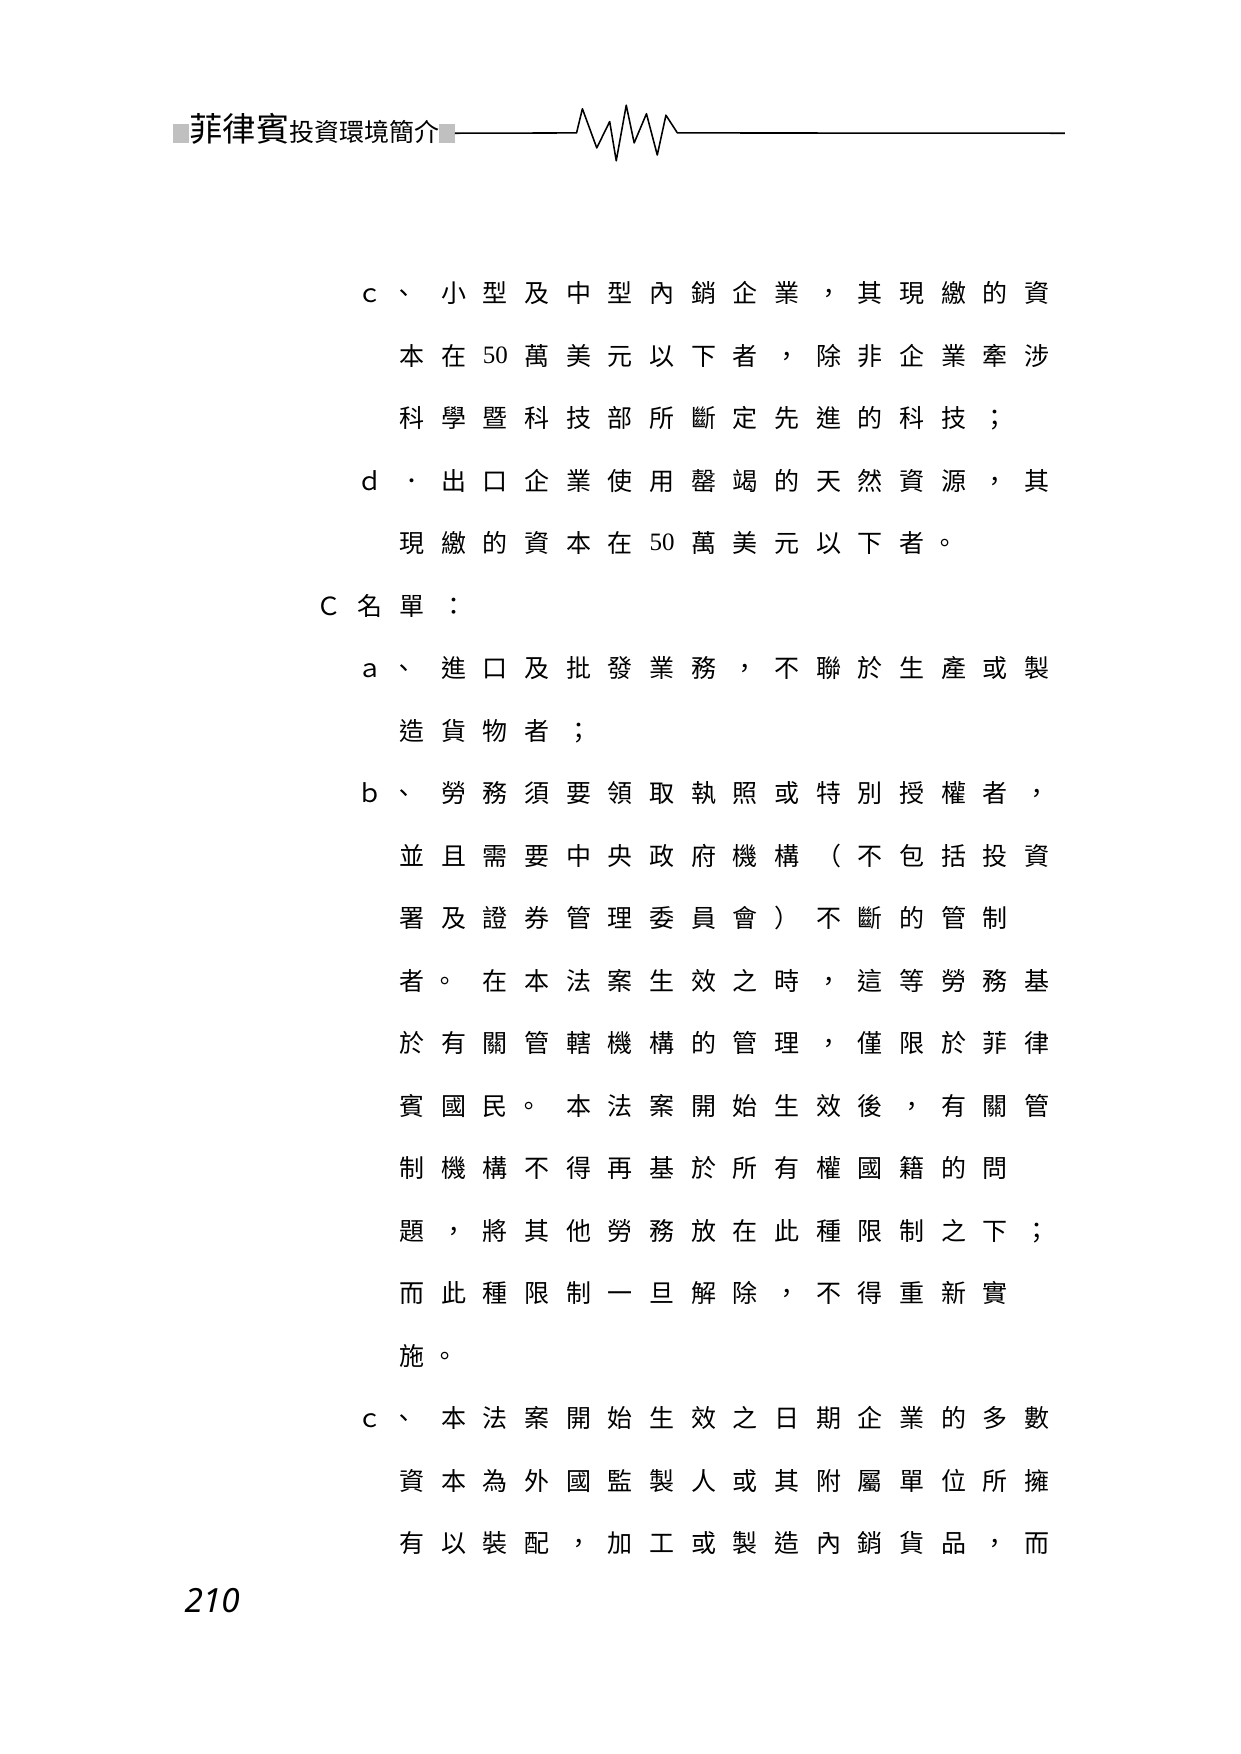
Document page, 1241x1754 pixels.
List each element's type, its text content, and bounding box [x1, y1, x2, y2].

text Ｃ名單： [306, 563, 1058, 625]
text ｄ．出口企業使用罄竭的天然資源，其現繳的資本在50萬美元以下者。 [330, 438, 1058, 563]
text ｂ、勞務須要領取執照或特別授權者，並且需要中央政府機構（不包括投資署及證券管理委員會）不斷的管制者。在本法案生效之時，這等勞務基於有關管轄機構的管理，僅限於菲律賓國民。本法案開始生效後，有關管制機構不得再基於所有權國籍的問題，將其他勞務放在此種限制之下；而此種限制一旦解除，不得重新實施。 [330, 750, 1058, 1375]
text ｃ、小型及中型內銷企業，其現繳的資本在50萬美元以下者，除非企業牽涉科學暨科技部所斷定先進的科技； [330, 250, 1058, 438]
text ａ、進口及批發業務，不聯於生產或製造貨物者； [330, 625, 1058, 750]
text ｃ、本法案開始生效之日期企業的多數資本為外國監製人或其附屬單位所擁有以裝配，加工或製造內銷貨品，而 [330, 1375, 1058, 1563]
